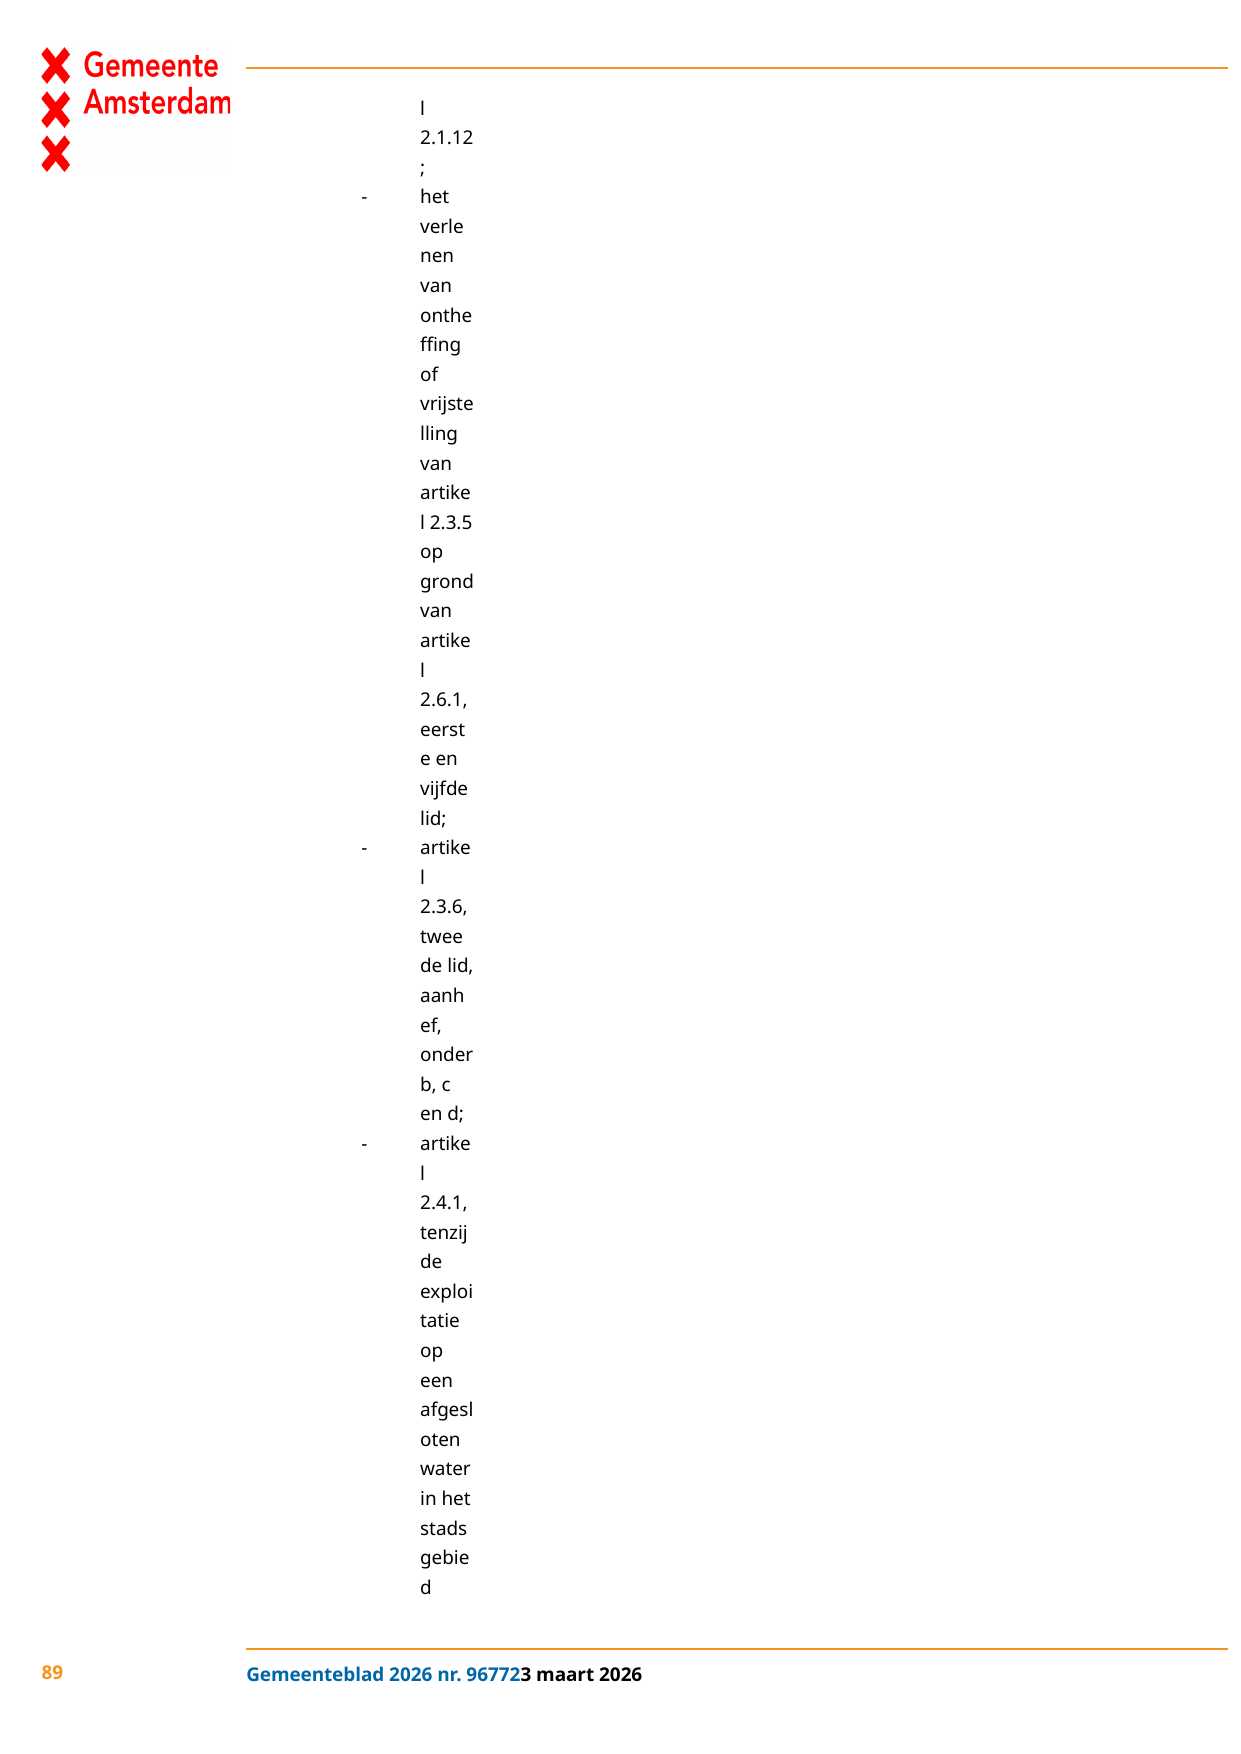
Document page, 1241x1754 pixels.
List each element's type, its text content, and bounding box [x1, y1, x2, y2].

table_cell l 2.1.12; het verlenen van ontheffing of vrijstelling van artikel 2.3.5 op grond van artikel 2.6.1, eerste en vijfde lid; artikel 2.3.6, tweede lid, aanhef, onder b, c en d; artikel 2.4.1, tenzij de exploitatie op een afgesloten water in het stadsgebied [361, 95, 474, 1600]
picture [41, 47, 231, 172]
table_cell [813, 95, 926, 1600]
table_cell [474, 95, 587, 1600]
table_cell [700, 95, 813, 1600]
table_cell [1039, 95, 1152, 1600]
table_cell [587, 95, 700, 1600]
table_cell [248, 95, 361, 1600]
table_cell [926, 95, 1038, 1600]
